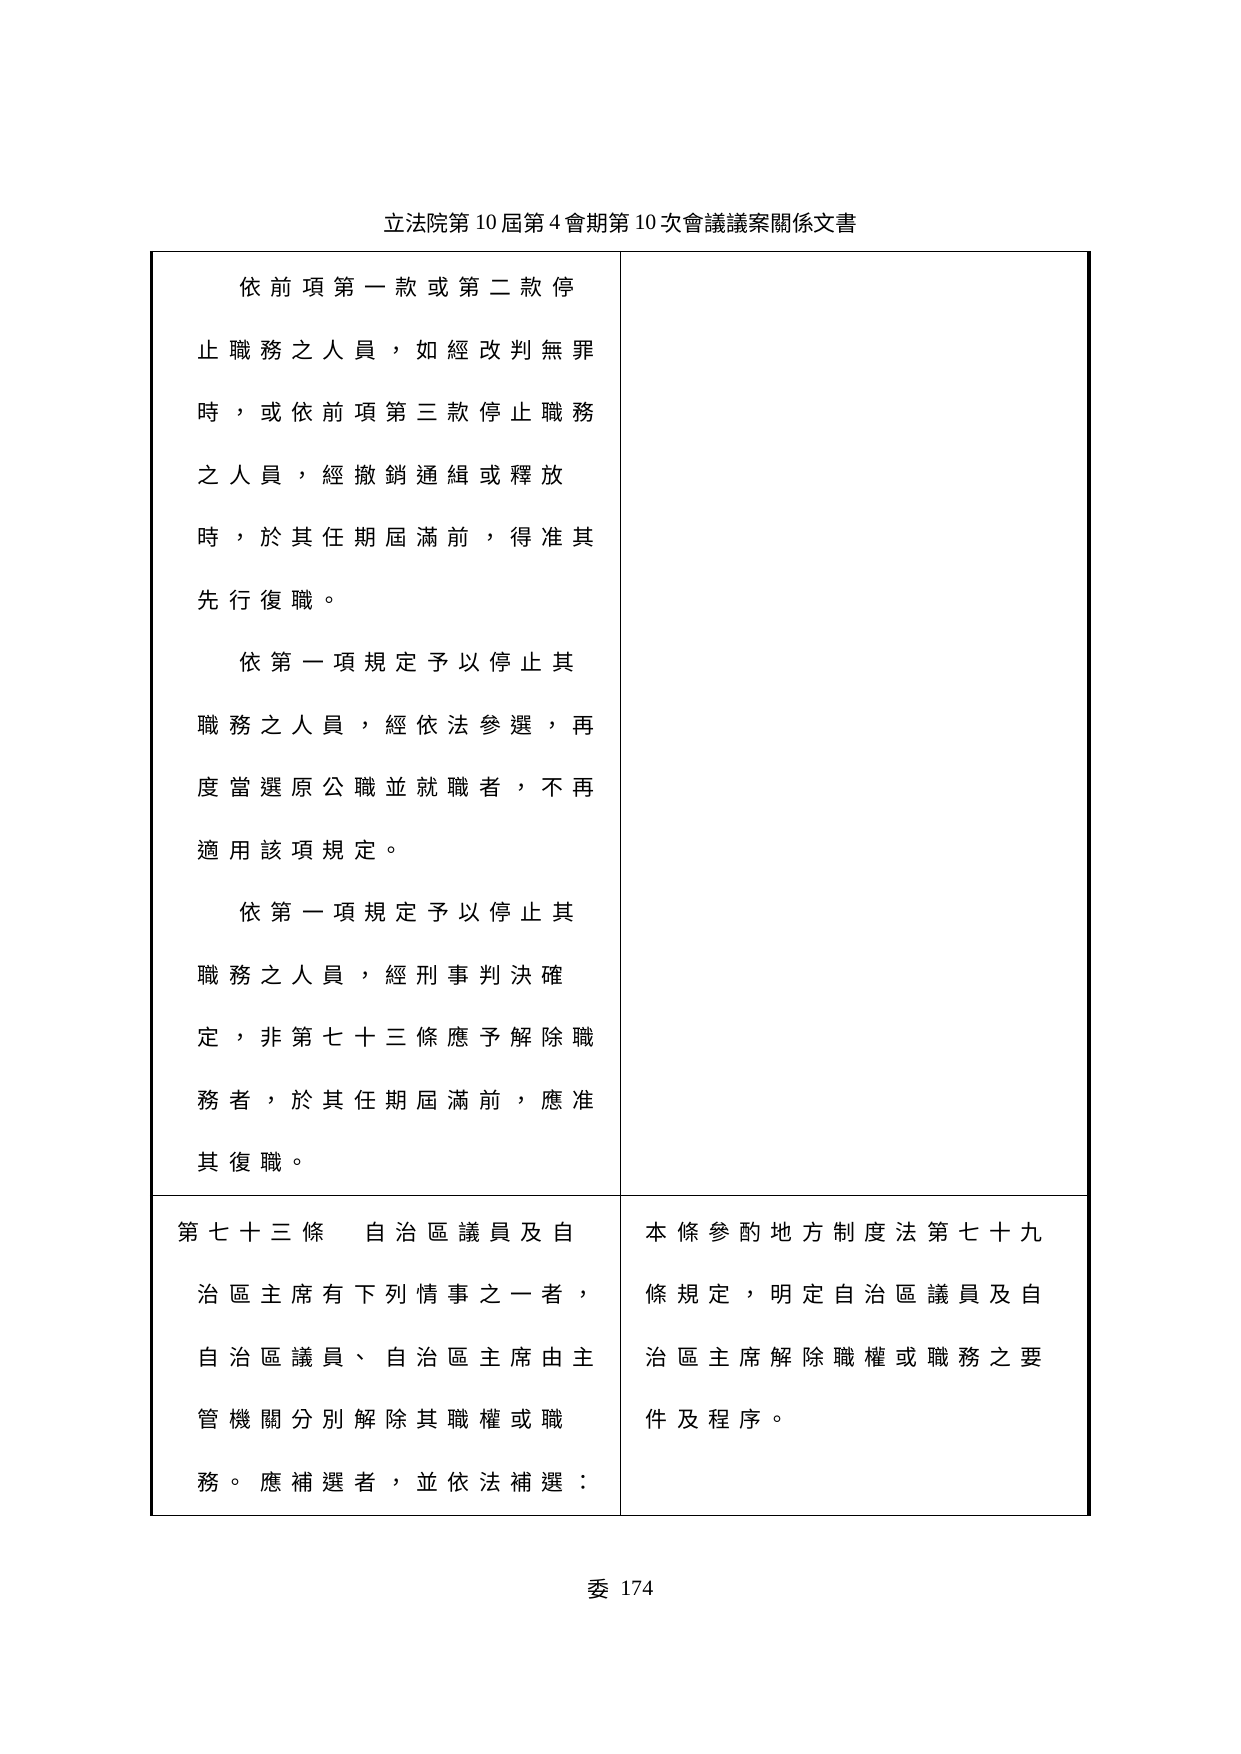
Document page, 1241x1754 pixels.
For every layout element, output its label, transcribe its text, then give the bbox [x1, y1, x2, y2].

table_cell [621, 252, 1087, 1195]
table_cell 第七十三條 自治區議員及自治區主席有下列情事之一者，自治區議員、自治區主席由主管機關分別解除其職權或職務。應補選者，並依法補選： [153, 1196, 620, 1514]
table_cell 本條參酌地方制度法第七十九條規定，明定自治區議員及自治區主席解除職權或職務之要件及程序。 [621, 1196, 1087, 1514]
table_cell 依前項第一款或第二款停止職務之人員，如經改判無罪時，或依前項第三款停止職務之人員，經撤銷通緝或釋放時，於其任期屆滿前，得准其先行復職。 依第一項規定予以停止其職務之人員，經依法參選，再度當選原公職並就職者，不再適用該項規定。 依第一項規定予以停止其職務之人員，經刑事判決確定，非第七十三條應予解除職務者，於其任期屆滿前，應准其復職。 [153, 252, 620, 1195]
